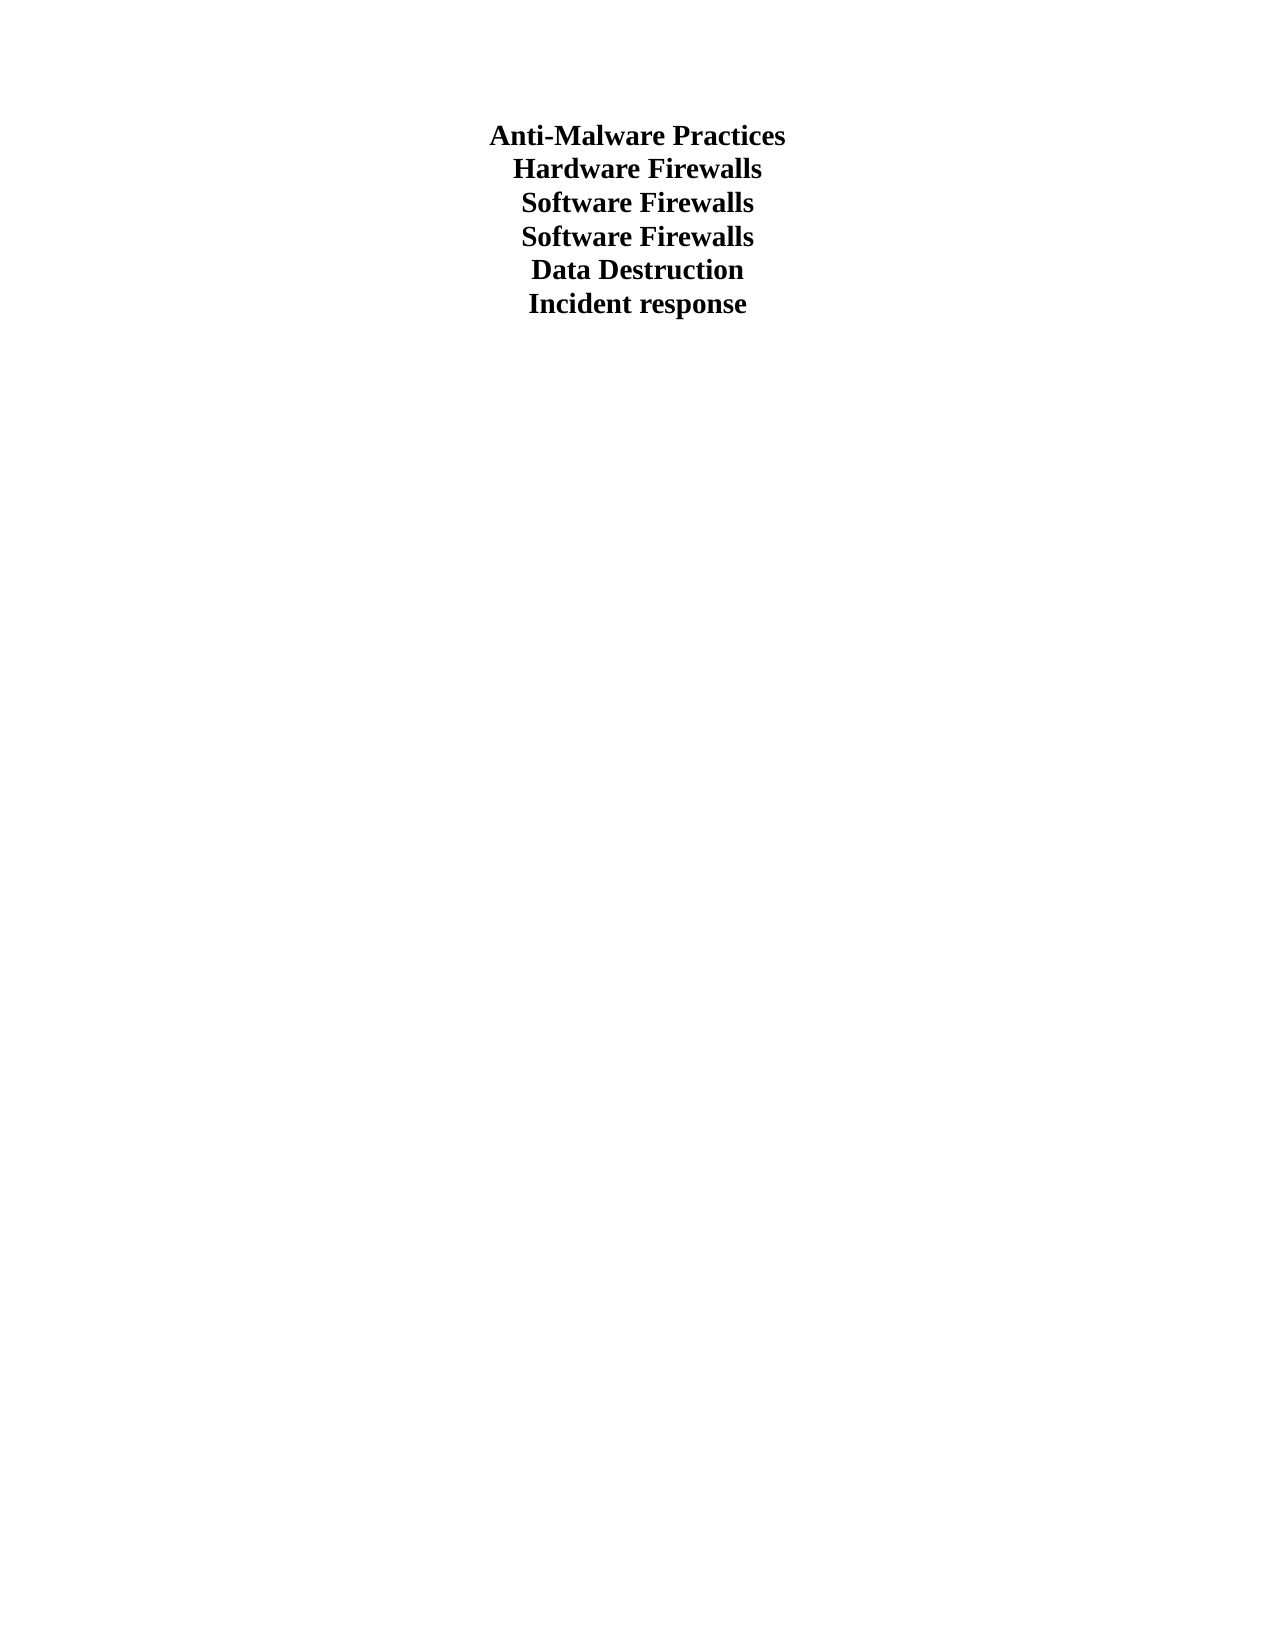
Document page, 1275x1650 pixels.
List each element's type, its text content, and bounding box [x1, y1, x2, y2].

text Software Firewalls [118, 219, 1157, 252]
text Software Firewalls [118, 185, 1157, 219]
text Anti-Malware Practices [118, 118, 1157, 152]
text Hardware Firewalls [118, 152, 1157, 185]
text Data Destruction [118, 252, 1157, 286]
text Incident response [118, 286, 1157, 319]
